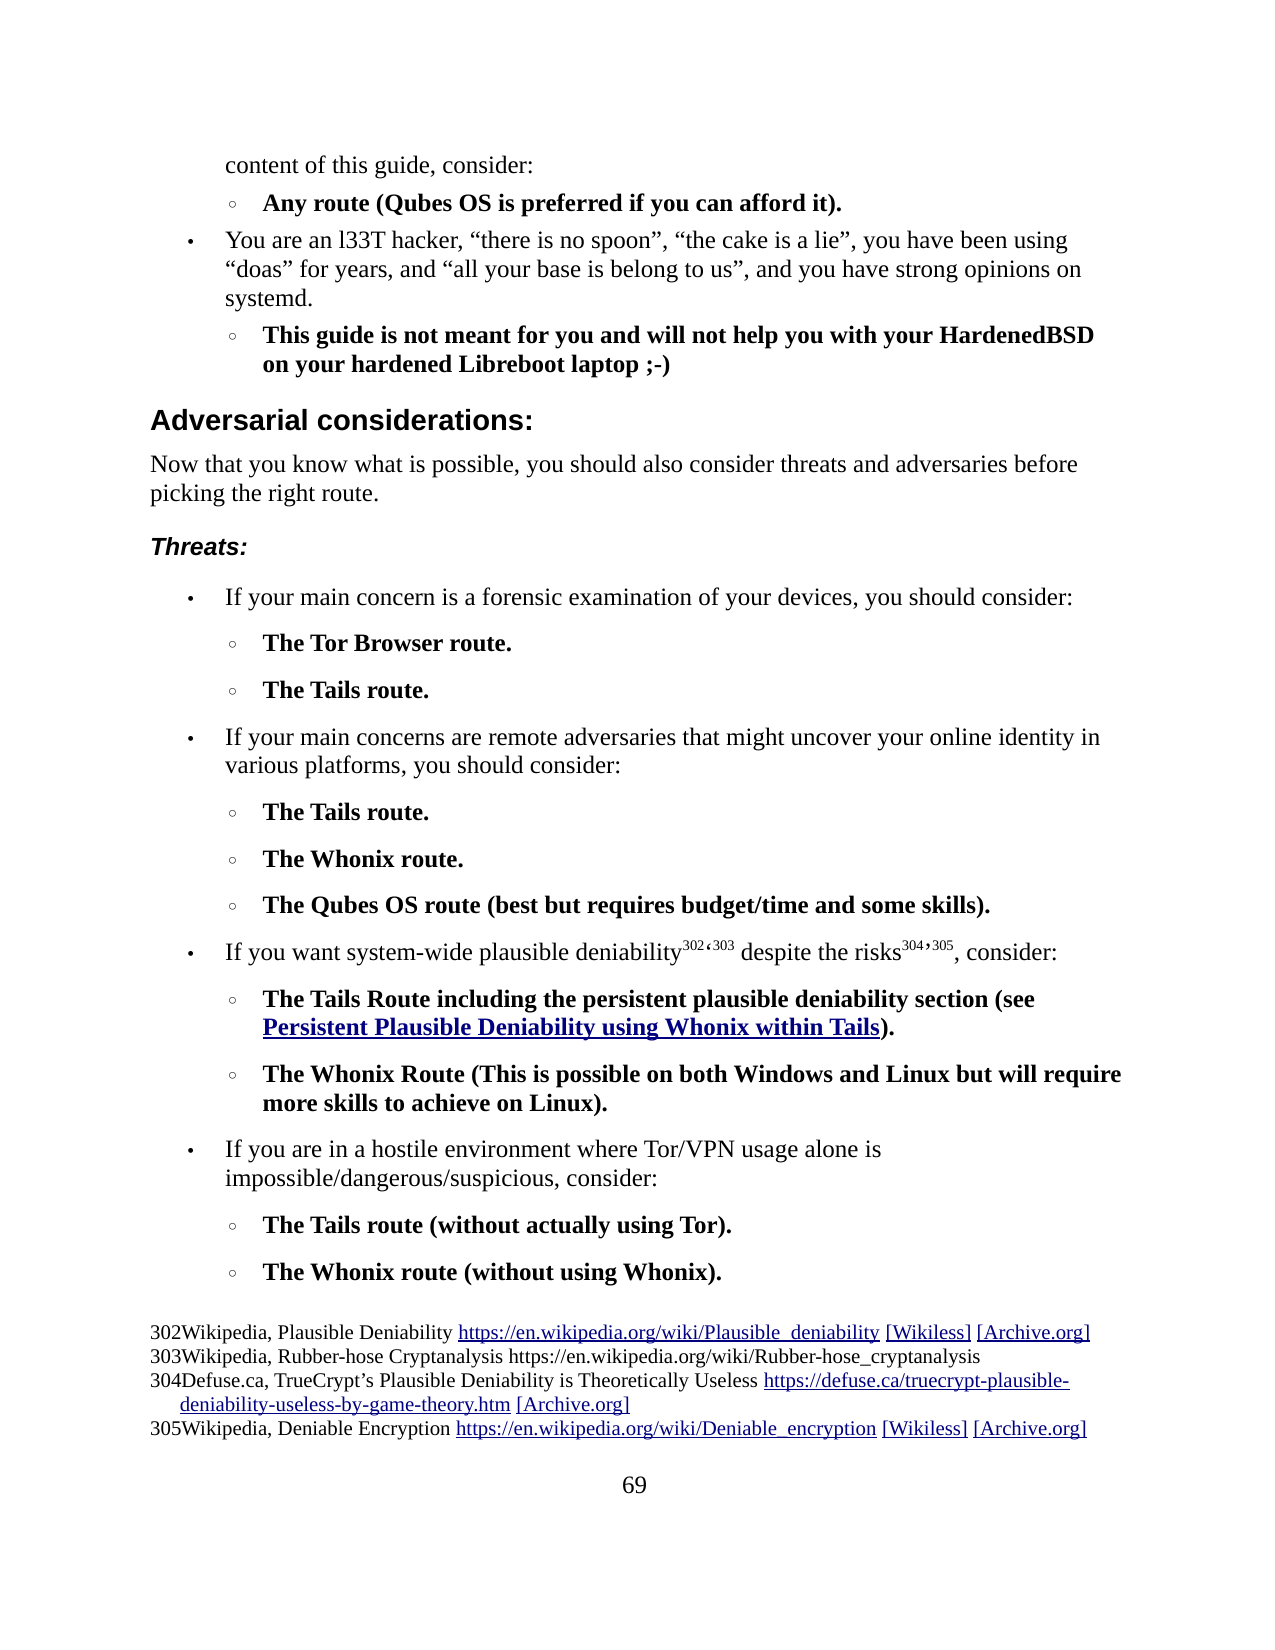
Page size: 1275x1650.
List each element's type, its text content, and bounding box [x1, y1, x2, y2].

list Any route (Qubes OS is preferred if you can afford it). [225, 188, 1125, 216]
list If your main concerns are remote adversaries that might uncover your online identity in various platforms, you should consider: [187, 722, 1125, 779]
text Now that you know what is possible, you should also consider threats and adversaries before picking the right route. [150, 449, 1125, 507]
list The Qubes OS route (best but requires budget/time and some skills). [225, 890, 1125, 919]
list The Tails Route including the persistent plausible deniability section (see Persistent Plausible Deniability using Whonix within Tails). [225, 984, 1125, 1041]
list Wikipedia, Plausible Deniability https://en.wikipedia.org/wiki/Plausible_deniability [Wikiless] [Archive.org] [150, 1320, 1125, 1344]
list This guide is not meant for you and will not help you with your HardenedBSD on your hardened Libreboot laptop ;-) [225, 321, 1125, 378]
list You are an l33T hacker, “there is no spoon”, “the cake is a lie”, you have been using “doas” for years, and “all your base is belong to us”, and you have strong opinions on systemd. [187, 225, 1125, 312]
list The Tails route. [225, 675, 1125, 704]
list The Whonix Route (This is possible on both Windows and Linux but will require more skills to achieve on Linux). [225, 1059, 1125, 1117]
subtitle Adversarial considerations: [150, 403, 1125, 437]
list The Tails route (without actually using Tor). [225, 1210, 1125, 1239]
list If you are in a hostile environment where Tor/VPN usage alone is impossible/dangerous/suspicious, consider: [187, 1134, 1125, 1192]
list Wikipedia, Rubber-hose Cryptanalysis https://en.wikipedia.org/wiki/Rubber-hose_cryptanalysis [150, 1344, 1125, 1368]
list The Whonix route (without using Whonix). [225, 1257, 1125, 1285]
list Wikipedia, Deniable Encryption https://en.wikipedia.org/wiki/Deniable_encryption [Wikiless] [Archive.org] [150, 1416, 1125, 1440]
list The Tails route. [225, 797, 1125, 826]
list The Tor Browser route. [225, 628, 1125, 657]
list content of this guide, consider: [187, 150, 1125, 179]
list The Whonix route. [225, 844, 1125, 872]
list If you want system-wide plausible deniability‘ despite the risks’, consider: [187, 937, 1125, 966]
list Defuse.ca, TrueCrypt’s Plausible Deniability is Theoretically Useless https://defuse.ca/truecrypt-plausible-deniability-useless-by-game-theory.htm [Archive.org] [150, 1368, 1125, 1416]
subtitle Threats: [150, 532, 1125, 560]
list If your main concern is a forensic examination of your devices, you should consider: [187, 582, 1125, 610]
